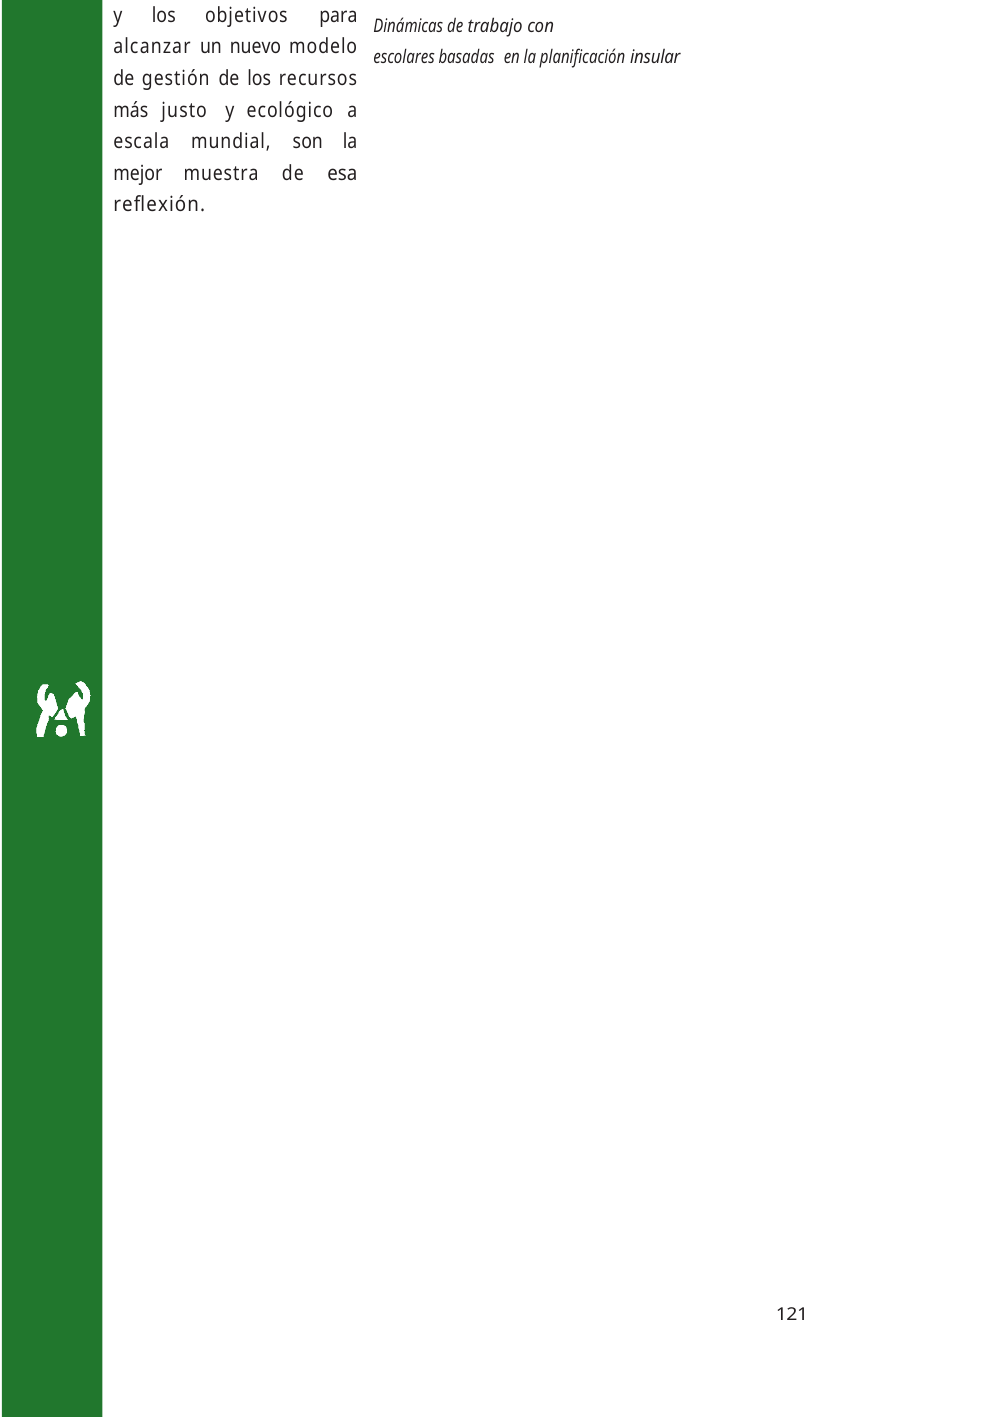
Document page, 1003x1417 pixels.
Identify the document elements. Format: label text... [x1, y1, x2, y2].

text y los objetivos para alcanzar un nuevo modelo de gestión de los recursos más justo y ecológico a escala mundial, son la mejor muestra de esa reflexión. [113, 0, 357, 218]
text Dinámicas de trabajo con [373, 12, 749, 37]
text escolares basadas en la planificación insular [373, 44, 779, 69]
